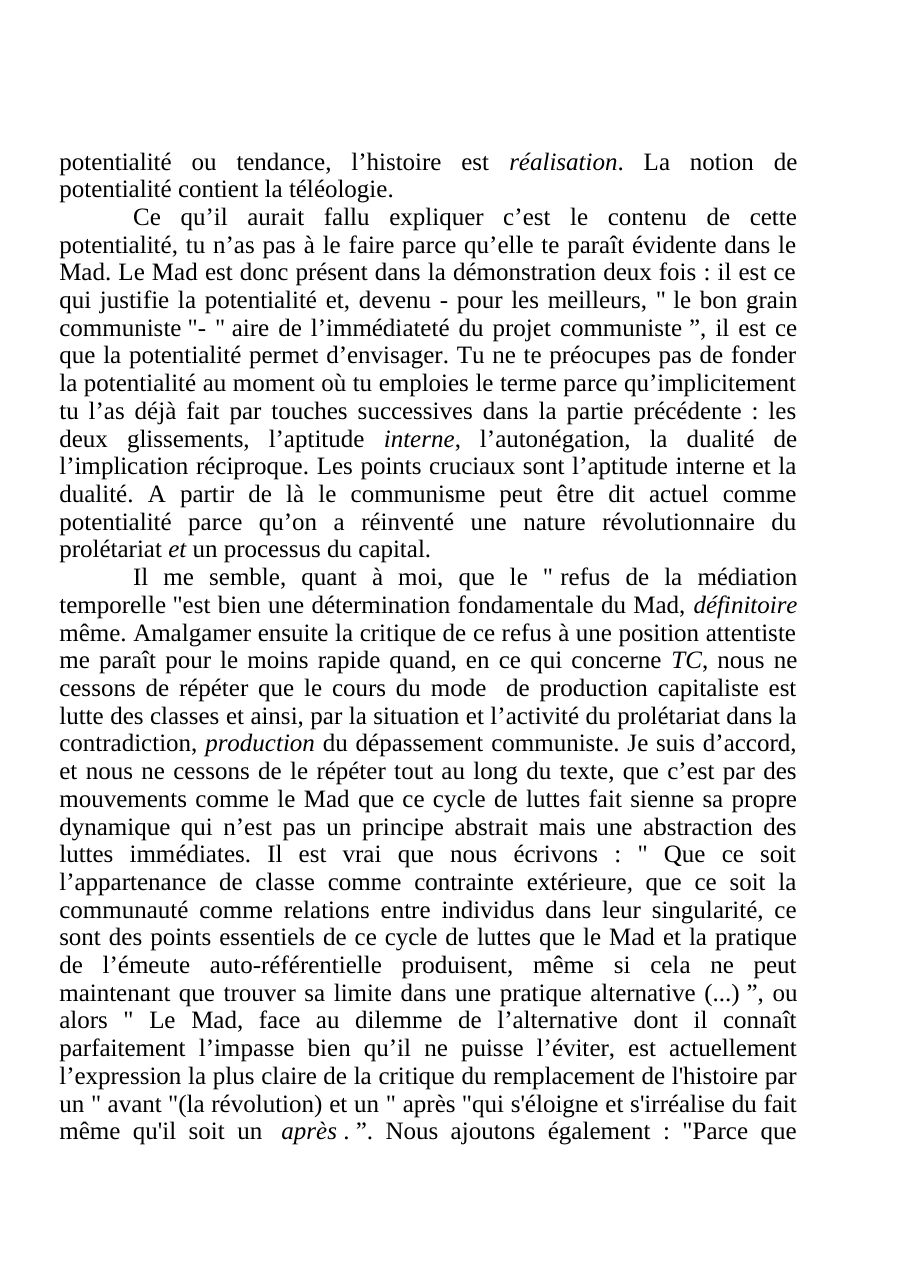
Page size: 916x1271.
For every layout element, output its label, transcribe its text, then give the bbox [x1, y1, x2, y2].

text Il me semble, quant à moi, que le " refus de la médiation temporelle "est bien une détermination fondamentale du Mad, définitoire même. Amalgamer ensuite la critique de ce refus à une position attentiste me paraît pour le moins rapide quand, en ce qui concerne TC, nous ne cessons de répéter que le cours du mode de production capitaliste est lutte des classes et ainsi, par la situation et l’activité du prolétariat dans la contradiction, production du dépassement communiste. Je suis d’accord, et nous ne cessons de le répéter tout au long du texte, que c’est par des mouvements comme le Mad que ce cycle de luttes fait sienne sa propre dynamique qui n’est pas un principe abstrait mais une abstraction des luttes immédiates. Il est vrai que nous écrivons : " Que ce soit l’appartenance de classe comme contrainte extérieure, que ce soit la communauté comme relations entre individus dans leur singularité, ce sont des points essentiels de ce cycle de luttes que le Mad et la pratique de l’émeute auto-référentielle produisent, même si cela ne peut maintenant que trouver sa limite dans une pratique alternative (...) ”, ou alors " Le Mad, face au dilemme de l’alternative dont il connaît parfaitement l’impasse bien qu’il ne puisse l’éviter, est actuellement l’expression la plus claire de la critique du remplacement de l'histoire par un " avant "(la révolution) et un " après "qui s'éloigne et s'irréalise du fait même qu'il soit un après . ”. Nous ajoutons également : "Parce que [59, 563, 797, 1145]
text potentialité ou tendance, l’histoire est réalisation. La notion de potentialité contient la téléologie. [59, 148, 797, 203]
text Ce qu’il aurait fallu expliquer c’est le contenu de cette potentialité, tu n’as pas à le faire parce qu’elle te paraît évidente dans le Mad. Le Mad est donc présent dans la démonstration deux fois : il est ce qui justifie la potentialité et, devenu - pour les meilleurs, " le bon grain communiste "- " aire de l’immédiateté du projet communiste ”, il est ce que la potentialité permet d’envisager. Tu ne te préocupes pas de fonder la potentialité au moment où tu emploies le terme parce qu’implicitement tu l’as déjà fait par touches successives dans la partie précédente : les deux glissements, l’aptitude interne, l’autonégation, la dualité de l’implication réciproque. Les points cruciaux sont l’aptitude interne et la dualité. A partir de là le communisme peut être dit actuel comme potentialité parce qu’on a réinventé une nature révolutionnaire du prolétariat et un processus du capital. [59, 203, 797, 563]
